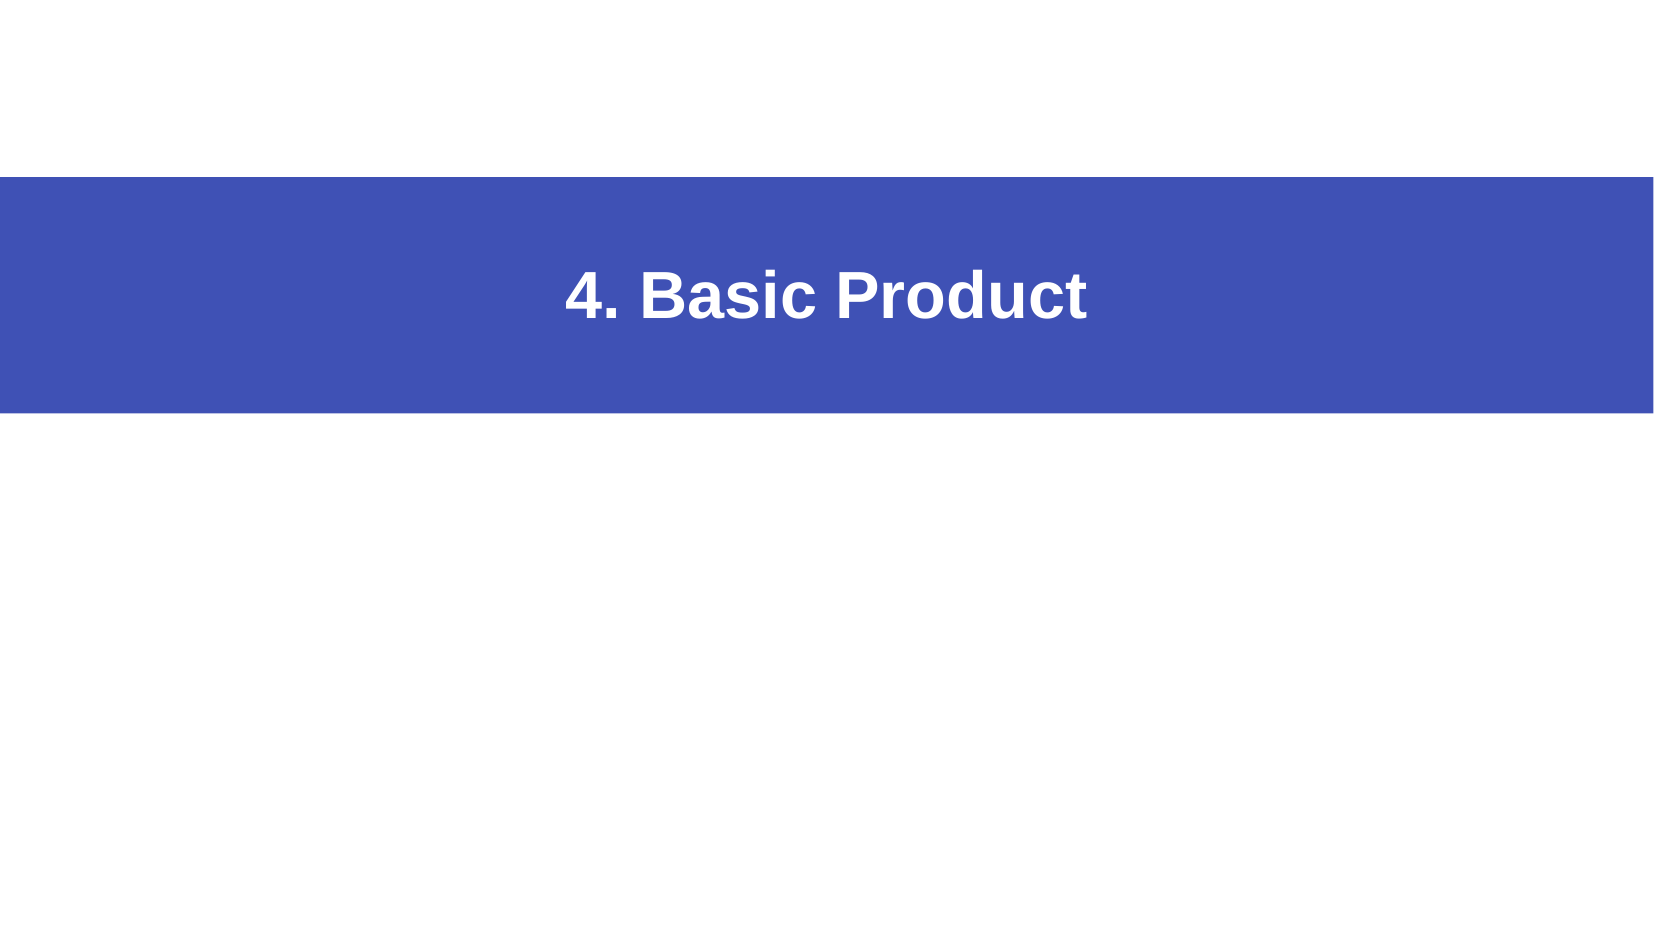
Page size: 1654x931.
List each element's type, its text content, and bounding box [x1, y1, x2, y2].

title 4. Basic Product [0, 177, 1654, 414]
